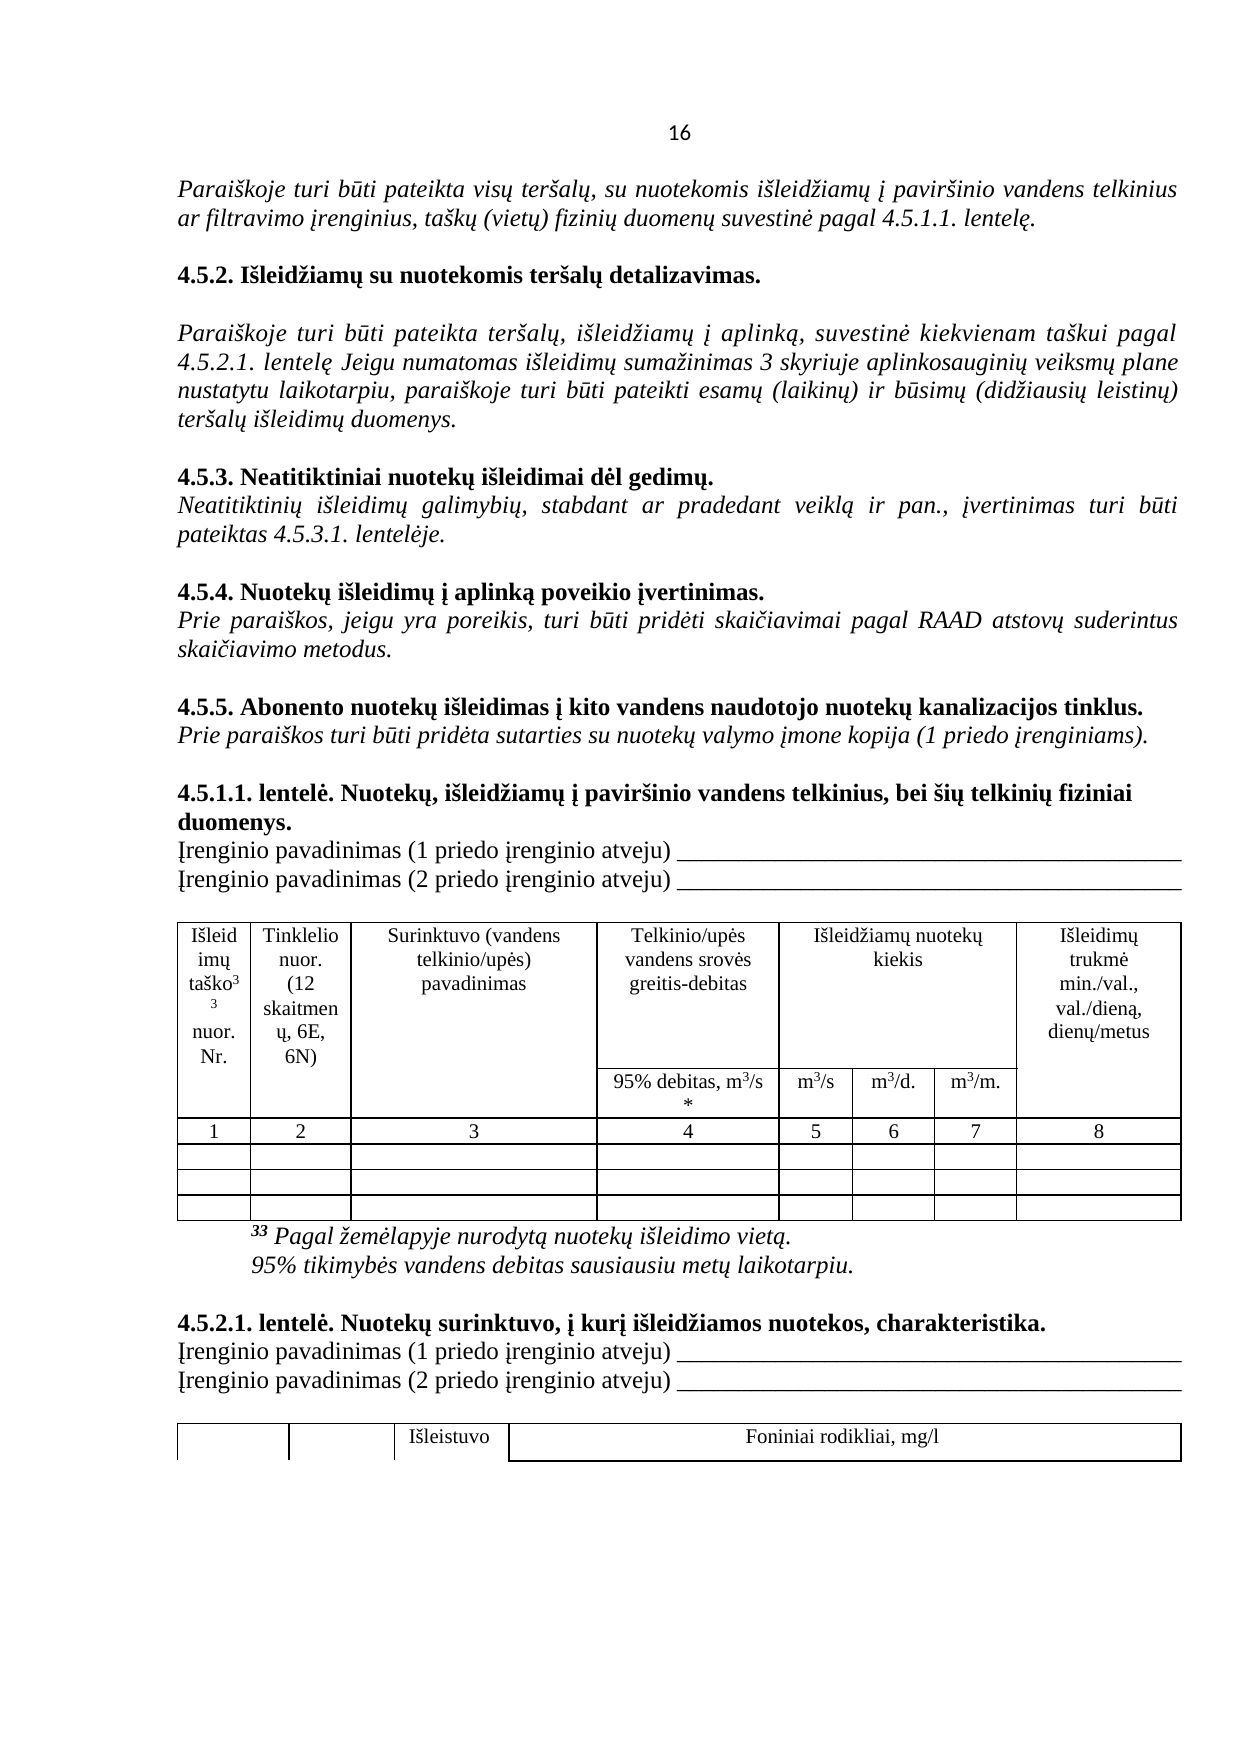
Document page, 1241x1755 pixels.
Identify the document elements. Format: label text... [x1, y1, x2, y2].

text Įrenginio pavadinimas (2 priedo įrenginio atveju) [177, 1365, 1181, 1394]
table_cell [352, 1068, 596, 1117]
text 4.5.5. Abonento nuotekų išleidimas į kito vandens naudotojo nuotekų kanalizacijos tinklus. [177, 692, 1181, 720]
text 4.5.4. Nuotekų išleidimų į aplinką poveikio įvertinimas. [177, 577, 1181, 605]
table_cell [1017, 1170, 1180, 1194]
table_cell 4 [598, 1119, 778, 1143]
table_cell [1017, 1068, 1180, 1117]
table_cell 1 [178, 1119, 250, 1143]
text Paraiškoje turi būti pateikta visų teršalų, su nuotekomis išleidžiamų į paviršinio vandens telkinius ar filtravimo įrenginius, taškų (vietų) fizinių duomenų suvestinė pagal 4.5.1.1. lentelę. [177, 174, 1181, 232]
text Neatitiktinių išleidimų galimybių, stabdant ar pradedant veiklą ir pan., įvertinimas turi būti pateiktas 4.5.3.1. lentelėje. [177, 490, 1181, 548]
text 4.5.3. Neatitiktiniai nuotekų išleidimai dėl gedimų. [177, 462, 1181, 490]
table_cell m3/m. [935, 1069, 1016, 1117]
table_cell 3 [352, 1119, 596, 1143]
table_header Tinklelio nuor. (12 skaitmenų, 6E, 6N) [251, 923, 350, 1068]
text Prie paraiškos turi būti pridėta sutarties su nuotekų valymo įmone kopija (1 priedo įrenginiams). [177, 720, 1181, 749]
text 4.5.1.1. lentelė. Nuotekų, išleidžiamų į paviršinio vandens telkinius, bei šių telkinių fiziniai duomenys. [177, 778, 1181, 835]
table_cell 6 [853, 1119, 934, 1143]
table_cell [598, 1170, 778, 1194]
table_cell [1017, 1196, 1180, 1220]
text 4.5.2. Išleidžiamų su nuotekomis teršalų detalizavimas. [177, 260, 1181, 289]
table_cell [178, 1196, 250, 1220]
table_cell 2 [251, 1119, 350, 1143]
text 33 Pagal žemėlapyje nurodytą nuotekų išleidimo vietą. [177, 1221, 1181, 1250]
text 95% tikimybės vandens debitas sausiausiu metų laikotarpiu. [177, 1250, 1181, 1279]
table_cell [178, 1170, 250, 1194]
table_cell [780, 1196, 852, 1220]
table_cell m3/d. [853, 1069, 934, 1117]
table_cell [853, 1196, 934, 1220]
table_cell [780, 1145, 852, 1168]
table_header Surinktuvo (vandens telkinio/upės) pavadinimas [352, 923, 596, 1068]
table_cell [935, 1196, 1016, 1220]
table_cell 5 [780, 1119, 852, 1143]
table_cell 95% debitas, m3/s * [598, 1069, 778, 1117]
table_header Išleidimų taško33 nuor. Nr. [178, 923, 250, 1068]
text Įrenginio pavadinimas (2 priedo įrenginio atveju) [177, 864, 1181, 893]
table_cell [598, 1196, 778, 1220]
text Paraiškoje turi būti pateikta teršalų, išleidžiamų į aplinką, suvestinė kiekvienam taškui pagal 4.5.2.1. lentelę Jeigu numatomas išleidimų sumažinimas 3 skyriuje aplinkosauginių veiksmų plane nustatytu laikotarpiu, paraiškoje turi būti pateikti esamų (laikinų) ir būsimų (didžiausių leistinų) teršalų išleidimų duomenys. [177, 318, 1181, 433]
table_header Išleidžiamų nuotekų kiekis [780, 923, 1016, 1068]
text Įrenginio pavadinimas (1 priedo įrenginio atveju) [177, 835, 1181, 864]
table_header Išleistuvo [395, 1424, 508, 1460]
table_cell [251, 1068, 350, 1117]
table_cell 7 [935, 1119, 1016, 1143]
table_cell [780, 1170, 852, 1194]
text Prie paraiškos, jeigu yra poreikis, turi būti pridėti skaičiavimai pagal RAAD atstovų suderintus skaičiavimo metodus. [177, 605, 1181, 663]
table_cell [251, 1170, 350, 1194]
table_cell [935, 1145, 1016, 1168]
table_cell [251, 1196, 350, 1220]
table_header Išleidimų trukmė min./val., val./dieną, dienų/metus [1017, 923, 1180, 1068]
text 4.5.2.1. lentelė. Nuotekų surinktuvo, į kurį išleidžiamos nuotekos, charakteristika. [177, 1308, 1181, 1336]
table_cell [352, 1170, 596, 1194]
table_cell [853, 1170, 934, 1194]
table_header Foniniai rodikliai, mg/l [510, 1424, 1180, 1460]
table_cell [251, 1145, 350, 1168]
table_cell [178, 1145, 250, 1168]
table_cell m3/s [780, 1069, 852, 1117]
table_cell [352, 1145, 596, 1168]
table_cell [352, 1196, 596, 1220]
table_header [178, 1424, 288, 1460]
table_header [290, 1424, 394, 1460]
table_cell 8 [1017, 1119, 1180, 1143]
table_header Telkinio/upės vandens srovės greitis-debitas [598, 923, 778, 1068]
table_cell [178, 1068, 250, 1117]
table_cell [1017, 1145, 1180, 1168]
table_cell [935, 1170, 1016, 1194]
table_cell [853, 1145, 934, 1168]
table_cell [598, 1145, 778, 1168]
text Įrenginio pavadinimas (1 priedo įrenginio atveju) [177, 1336, 1181, 1365]
